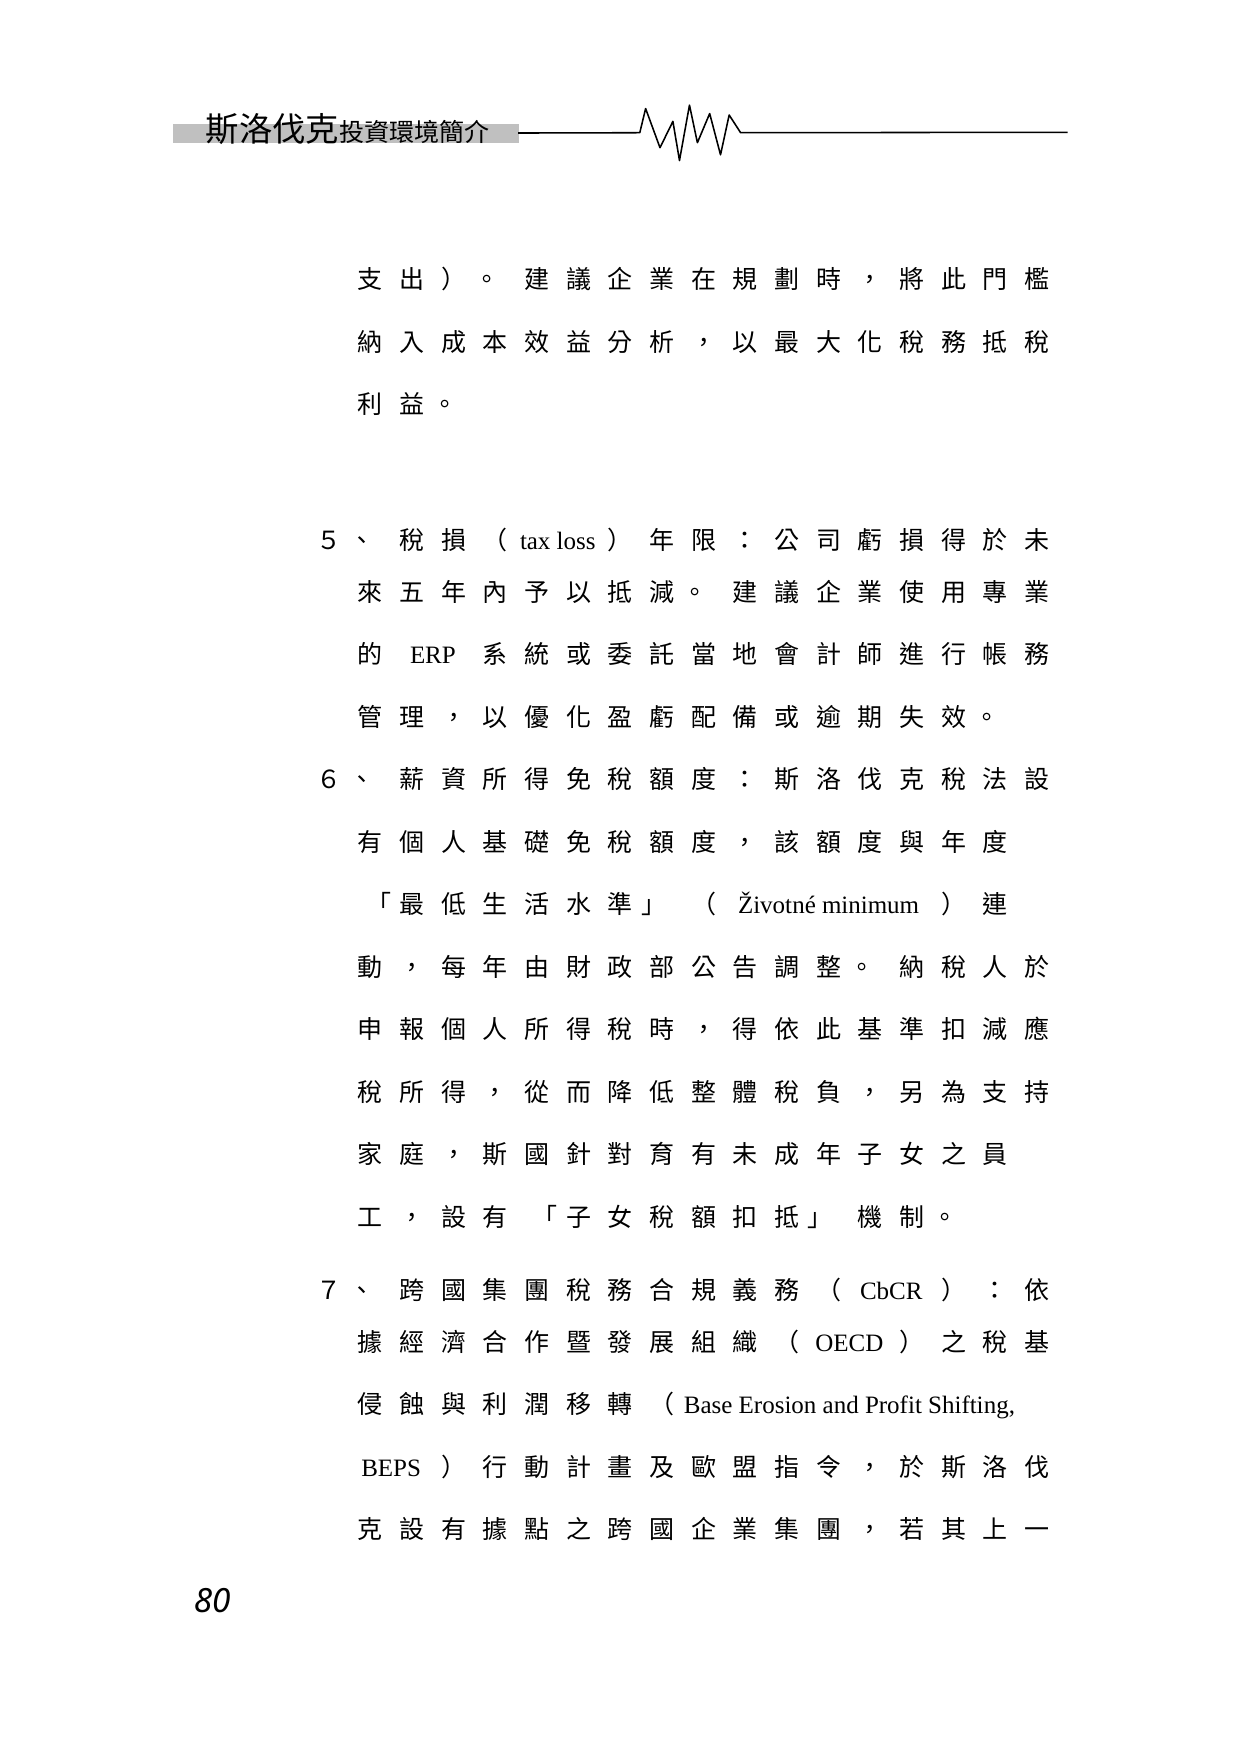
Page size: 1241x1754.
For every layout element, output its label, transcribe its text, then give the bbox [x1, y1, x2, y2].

text ５、稅損（tax loss）年限：公司虧損得於未來五年內予以抵減。建議企業使用專業的ERP系統或委託當地會計師進行帳務管理，以優化盈虧配備或逾期失效。 [281, 486, 1058, 736]
text ７、跨國集團稅務合規義務（CbCR）：依據經濟合作暨發展組織（OECD）之稅基侵蝕與利潤移轉（Base Erosion and Profit Shifting, BEPS）行動計畫及歐盟指令，於斯洛伐克設有據點之跨國企業集團，若其上一 [281, 1236, 1058, 1549]
text ６、薪資所得免稅額度：斯洛伐克稅法設有個人基礎免稅額度，該額度與年度「最低生活水準」（Životné minimum）連動，每年由財政部公告調整。納稅人於申報個人所得稅時，得依此基準扣減應稅所得，從而降低整體稅負，另為支持家庭，斯國針對育有未成年子女之員工，設有「子女稅額扣抵」機制。 [281, 736, 1058, 1236]
text 支出）。建議企業在規劃時，將此門檻納入成本效益分析，以最大化稅務抵稅利益。 [281, 236, 1058, 424]
